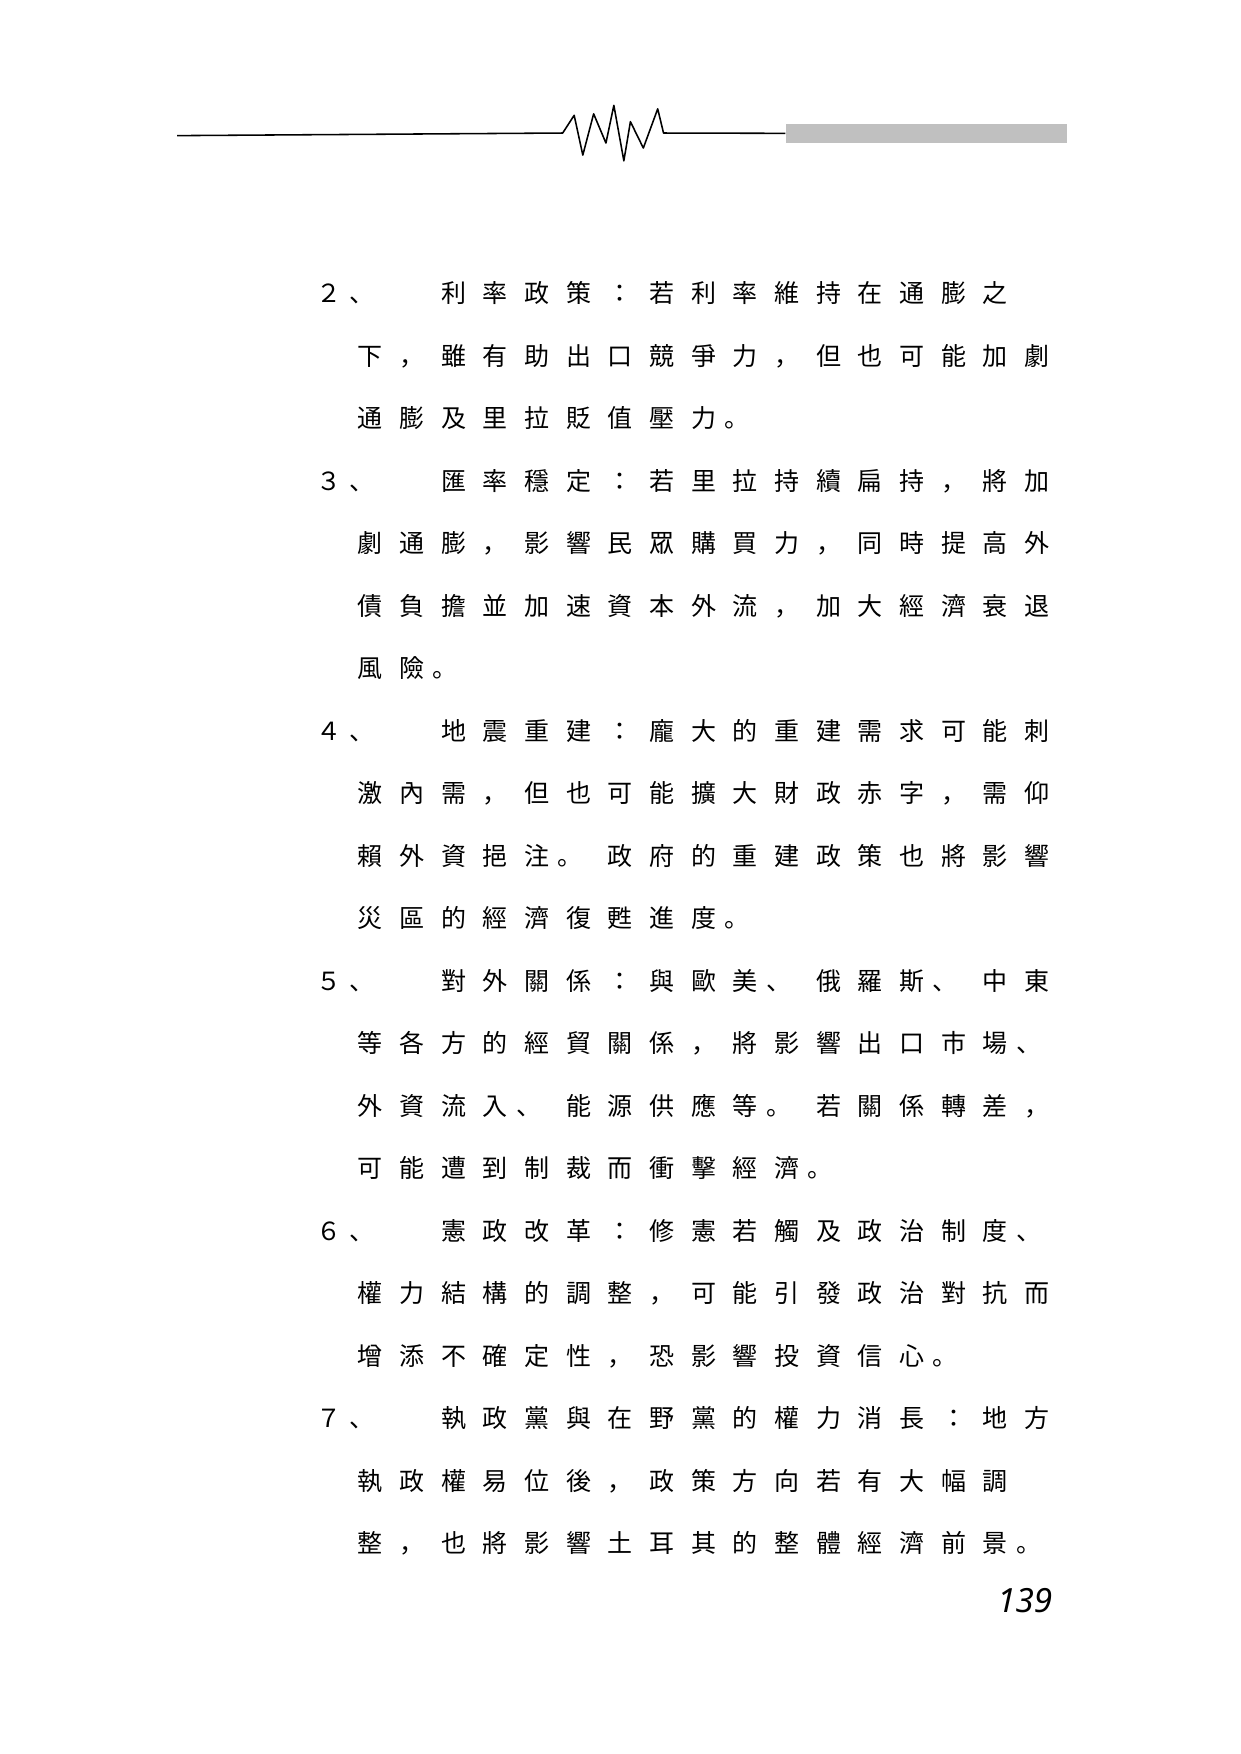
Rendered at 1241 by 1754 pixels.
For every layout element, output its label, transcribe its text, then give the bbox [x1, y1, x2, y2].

text ４、 地震重建：龐大的重建需求可能刺激內需，但也可能擴大財政赤字，需仰賴外資挹注。政府的重建政策也將影響災區的經濟復甦進度。 [281, 688, 1058, 938]
text ３、 匯率穩定：若里拉持續扁持，將加劇通膨，影響民眾購買力，同時提高外債負擔並加速資本外流，加大經濟衰退風險。 [281, 438, 1058, 688]
text ２、 利率政策：若利率維持在通膨之下，雖有助出口競爭力，但也可能加劇通膨及里拉貶值壓力。 [281, 250, 1058, 438]
text ６、 憲政改革：修憲若觸及政治制度、權力結構的調整，可能引發政治對抗而增添不確定性，恐影響投資信心。 [281, 1188, 1058, 1375]
text ５、 對外關係：與歐美、俄羅斯、中東等各方的經貿關係，將影響出口市場、外資流入、能源供應等。若關係轉差，可能遭到制裁而衝擊經濟。 [281, 938, 1058, 1188]
text ７、 執政黨與在野黨的權力消長：地方執政權易位後，政策方向若有大幅調整，也將影響土耳其的整體經濟前景。 [281, 1375, 1058, 1563]
